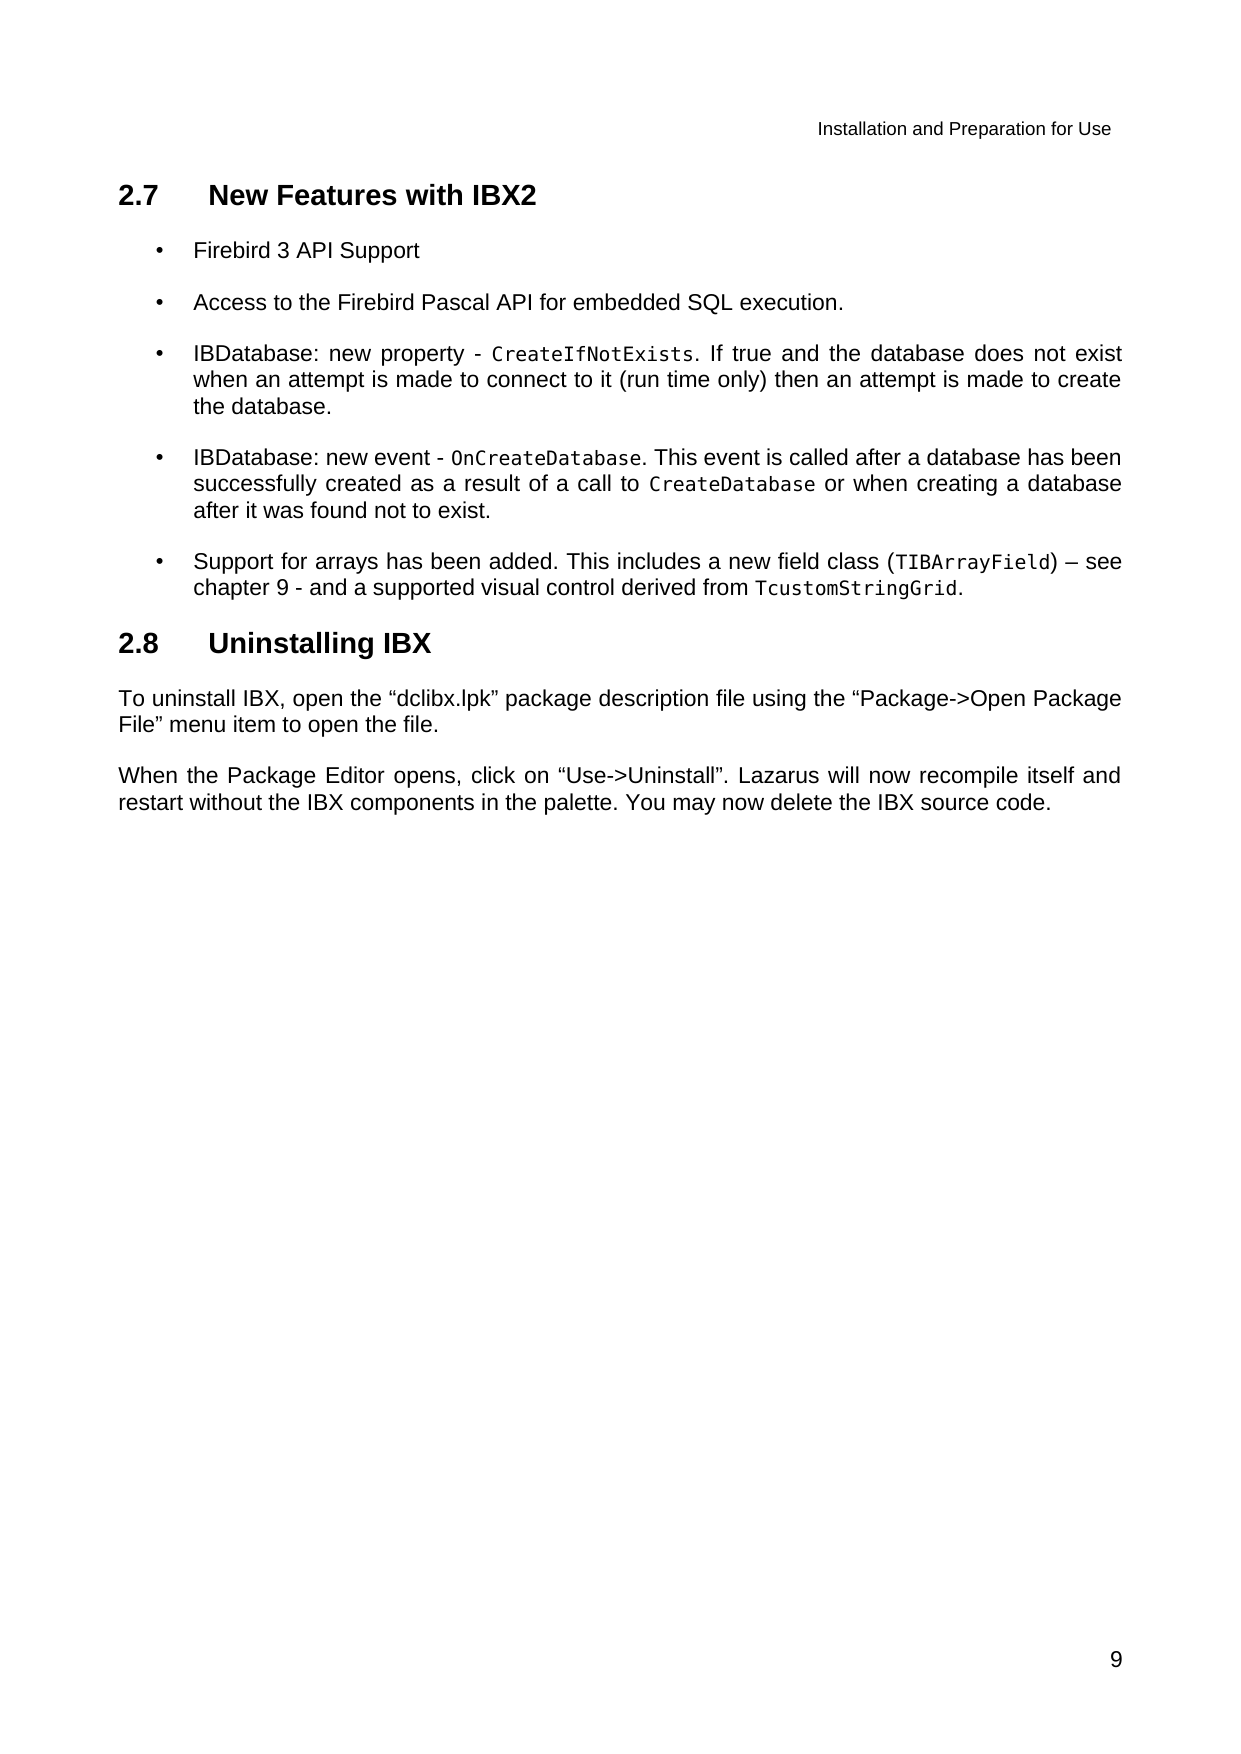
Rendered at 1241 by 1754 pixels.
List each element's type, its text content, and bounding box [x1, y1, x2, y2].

list Support for arrays has been added. This includes a new field class (TIBArrayField) – see chapter 9 - and a supported visual control derived from TcustomStringGrid. [156, 548, 1122, 601]
list IBDatabase: new property - CreateIfNotExists. If true and the database does not exist when an attempt is made to connect to it (run time only) then an attempt is made to create the database. [156, 340, 1122, 419]
text To uninstall IBX, open the “dclibx.lpk” package description file using the “Package->Open Package File” menu item to open the file. [118, 685, 1122, 737]
text When the Package Editor opens, click on “Use->Uninstall”. Lazarus will now recompile itself and restart without the IBX components in the palette. You may now delete the IBX source code. [118, 762, 1122, 815]
subtitle Uninstalling IBX [118, 626, 1122, 659]
list IBDatabase: new event - OnCreateDatabase. This event is called after a database has been successfully created as a result of a call to CreateDatabase or when creating a database after it was found not to exist. [156, 444, 1122, 523]
list Firebird 3 API Support [156, 237, 1122, 263]
subtitle New Features with IBX2 [118, 178, 1122, 212]
list Access to the Firebird Pascal API for embedded SQL execution. [156, 288, 1122, 315]
